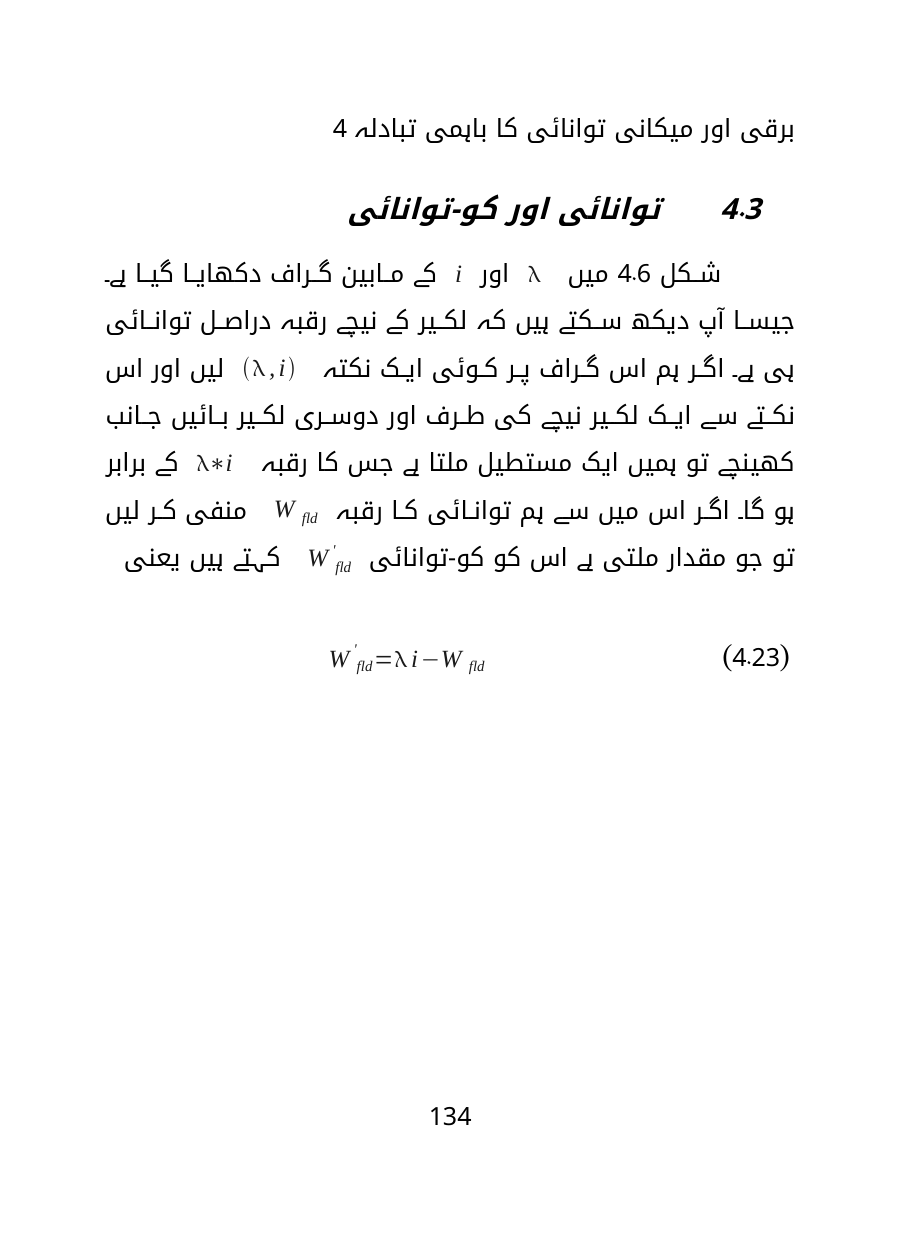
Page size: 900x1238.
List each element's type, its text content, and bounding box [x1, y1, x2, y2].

table_header [105, 629, 699, 700]
text شکل 4.6 میں اورکے مابین گراف دکھایا گیا ہے۔ جیسا آپ دیکھ سکتے ہیں کہ لکیر کے نیچے رقبہ دراصل توانائی ہی ہے۔ اگر ہم اس گراف پر کوئی ایک نکتہ لیں اور اس نکتے سے ایک لکیر نیچے کی طرف اور دوسری لکیر بائیں جانب کھینچے تو ہمیں ایک مستطیل ملتا ہے جس کا رقبہ کے برابر ہو گا۔ اگر اس میں سے ہم توانائی کا رقبہ منفی کر لیں تو جو مقدار ملتی ہے اس کو کو-توانائی کہتے ہیں یعنی [105, 250, 795, 582]
subtitle توانائی اور کو-توانائی [105, 182, 720, 238]
table_header (4.23) [699, 629, 795, 700]
